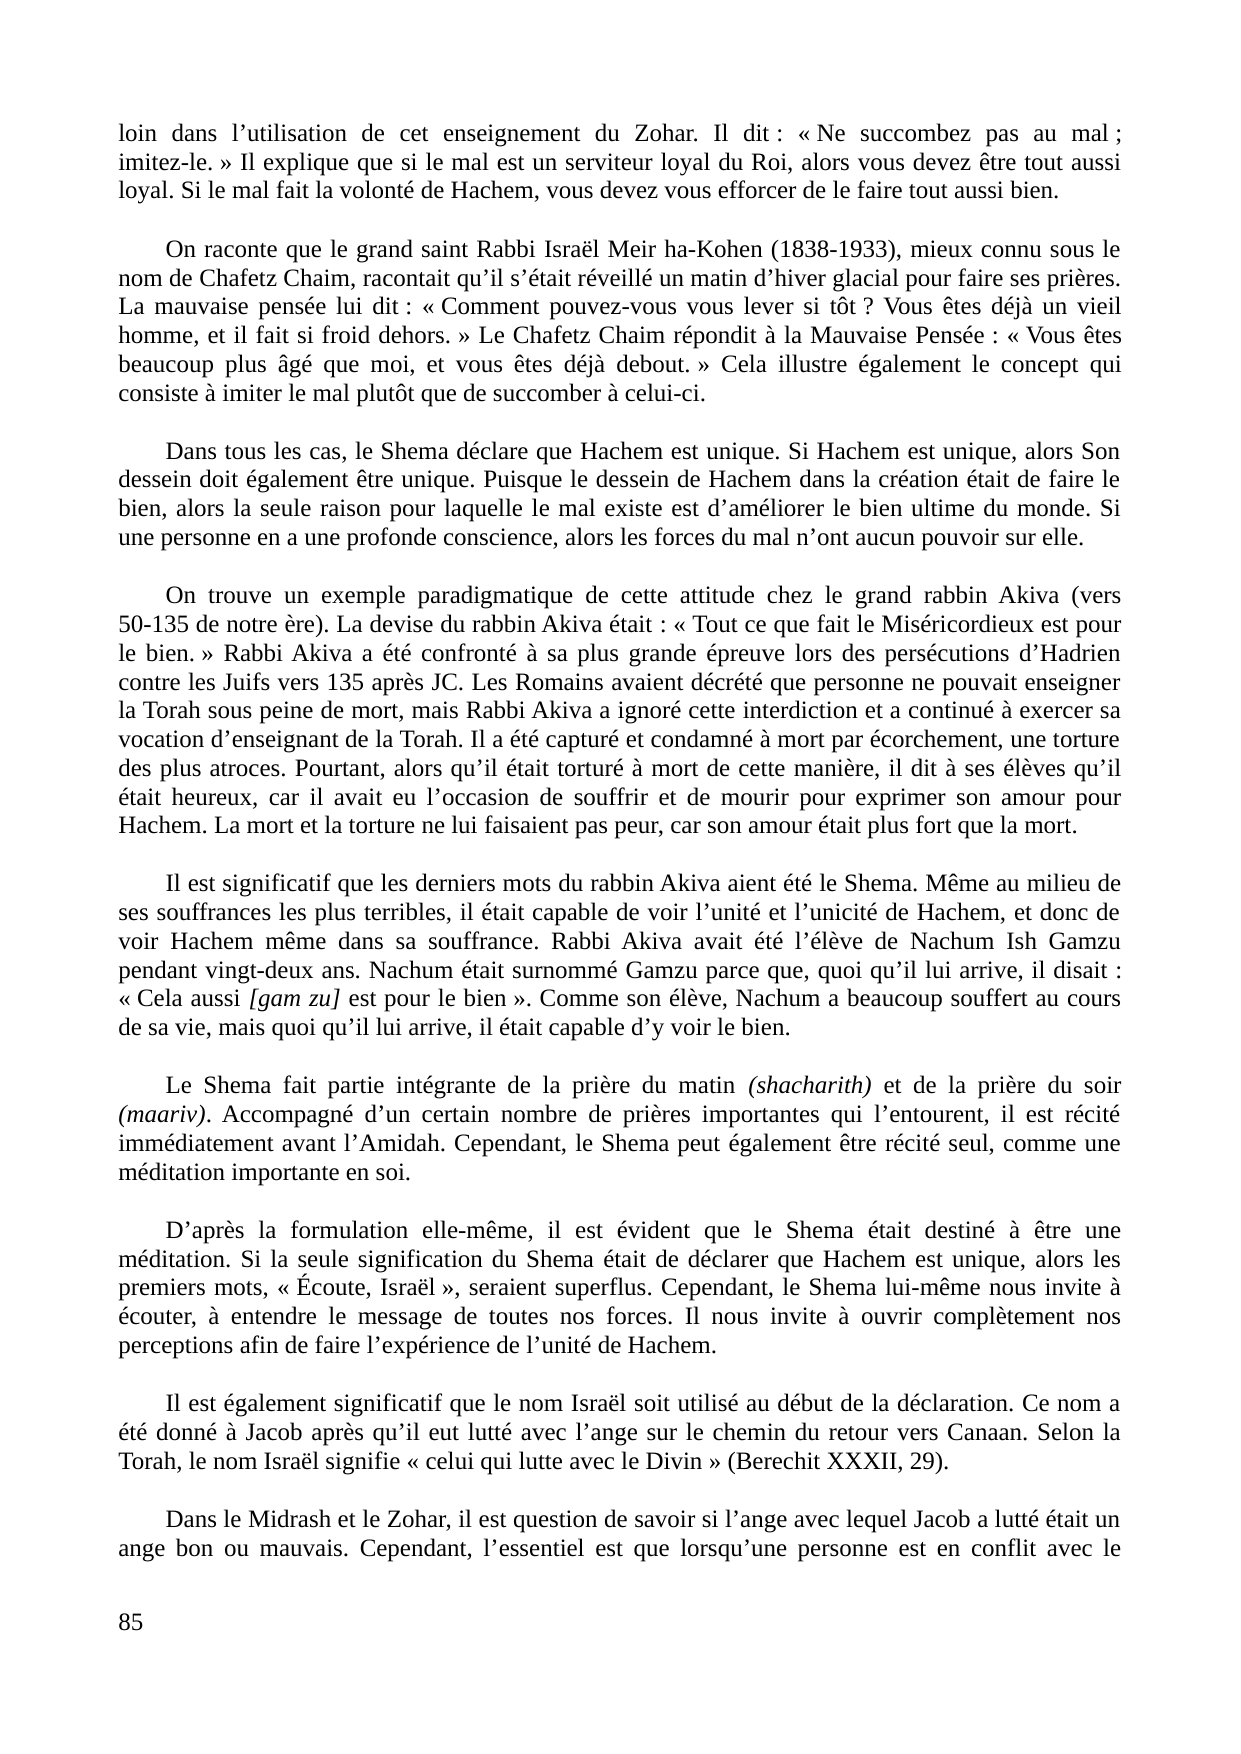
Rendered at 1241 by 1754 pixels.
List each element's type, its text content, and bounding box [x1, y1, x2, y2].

text Il est également significatif que le nom Israël soit utilisé au début de la déclaration. Ce nom a été donné à Jacob après qu’il eut lutté avec l’ange sur le chemin du retour vers Canaan. Selon la Torah, le nom Israël signifie « celui qui lutte avec le Divin » (Berechit XXXII, 29). [118, 1388, 1122, 1474]
text Il est significatif que les derniers mots du rabbin Akiva aient été le Shema. Même au milieu de ses souffrances les plus terribles, il était capable de voir l’unité et l’unicité de Hachem, et donc de voir Hachem même dans sa souffrance. Rabbi Akiva avait été l’élève de Nachum Ish Gamzu pendant vingt-deux ans. Nachum était surnommé Gamzu parce que, quoi qu’il lui arrive, il disait : « Cela aussi [gam zu] est pour le bien ». Comme son élève, Nachum a beaucoup souffert au cours de sa vie, mais quoi qu’il lui arrive, il était capable d’y voir le bien. [118, 868, 1122, 1041]
text On trouve un exemple paradigmatique de cette attitude chez le grand rabbin Akiva (vers 50‑135 de notre ère). La devise du rabbin Akiva était : « Tout ce que fait le Miséricordieux est pour le bien. » Rabbi Akiva a été confronté à sa plus grande épreuve lors des persécutions d’Hadrien contre les Juifs vers 135 après JC. Les Romains avaient décrété que personne ne pouvait enseigner la Torah sous peine de mort, mais Rabbi Akiva a ignoré cette interdiction et a continué à exercer sa vocation d’enseignant de la Torah. Il a été capturé et condamné à mort par écorchement, une torture des plus atroces. Pourtant, alors qu’il était torturé à mort de cette manière, il dit à ses élèves qu’il était heureux, car il avait eu l’occasion de souffrir et de mourir pour exprimer son amour pour Hachem. La mort et la torture ne lui faisaient pas peur, car son amour était plus fort que la mort. [118, 580, 1122, 839]
text Dans tous les cas, le Shema déclare que Hachem est unique. Si Hachem est unique, alors Son dessein doit également être unique. Puisque le dessein de Hachem dans la création était de faire le bien, alors la seule raison pour laquelle le mal existe est d’améliorer le bien ultime du monde. Si une personne en a une profonde conscience, alors les forces du mal n’ont aucun pouvoir sur elle. [118, 436, 1122, 551]
text Le Shema fait partie intégrante de la prière du matin (shacharith) et de la prière du soir (maariv). Accompagné d’un certain nombre de prières importantes qui l’entourent, il est récité immédiatement avant l’Amidah. Cependant, le Shema peut également être récité seul, comme une méditation importante en soi. [118, 1071, 1122, 1186]
text D’après la formulation elle-même, il est évident que le Shema était destiné à être une méditation. Si la seule signification du Shema était de déclarer que Hachem est unique, alors les premiers mots, « Écoute, Israël », seraient superflus. Cependant, le Shema lui-même nous invite à écouter, à entendre le message de toutes nos forces. Il nous invite à ouvrir complètement nos perceptions afin de faire l’expérience de l’unité de Hachem. [118, 1215, 1122, 1359]
text Dans le Midrash et le Zohar, il est question de savoir si l’ange avec lequel Jacob a lutté était un ange bon ou mauvais. Cependant, l’essentiel est que lorsqu’une personne est en conflit avec le [118, 1504, 1122, 1561]
text On raconte que le grand saint Rabbi Israël Meir ha-Kohen (1838-1933), mieux connu sous le nom de Chafetz Chaim, racontait qu’il s’était réveillé un matin d’hiver glacial pour faire ses prières. La mauvaise pensée lui dit : « Comment pouvez-vous vous lever si tôt ? Vous êtes déjà un vieil homme, et il fait si froid dehors. » Le Chafetz Chaim répondit à la Mauvaise Pensée : « Vous êtes beaucoup plus âgé que moi, et vous êtes déjà debout. » Cela illustre également le concept qui consiste à imiter le mal plutôt que de succomber à celui-ci. [118, 234, 1122, 406]
text loin dans l’utilisation de cet enseignement du Zohar. Il dit : « Ne succombez pas au mal ; imitez‑le. » Il explique que si le mal est un serviteur loyal du Roi, alors vous devez être tout aussi loyal. Si le mal fait la volonté de Hachem, vous devez vous efforcer de le faire tout aussi bien. [118, 118, 1122, 204]
